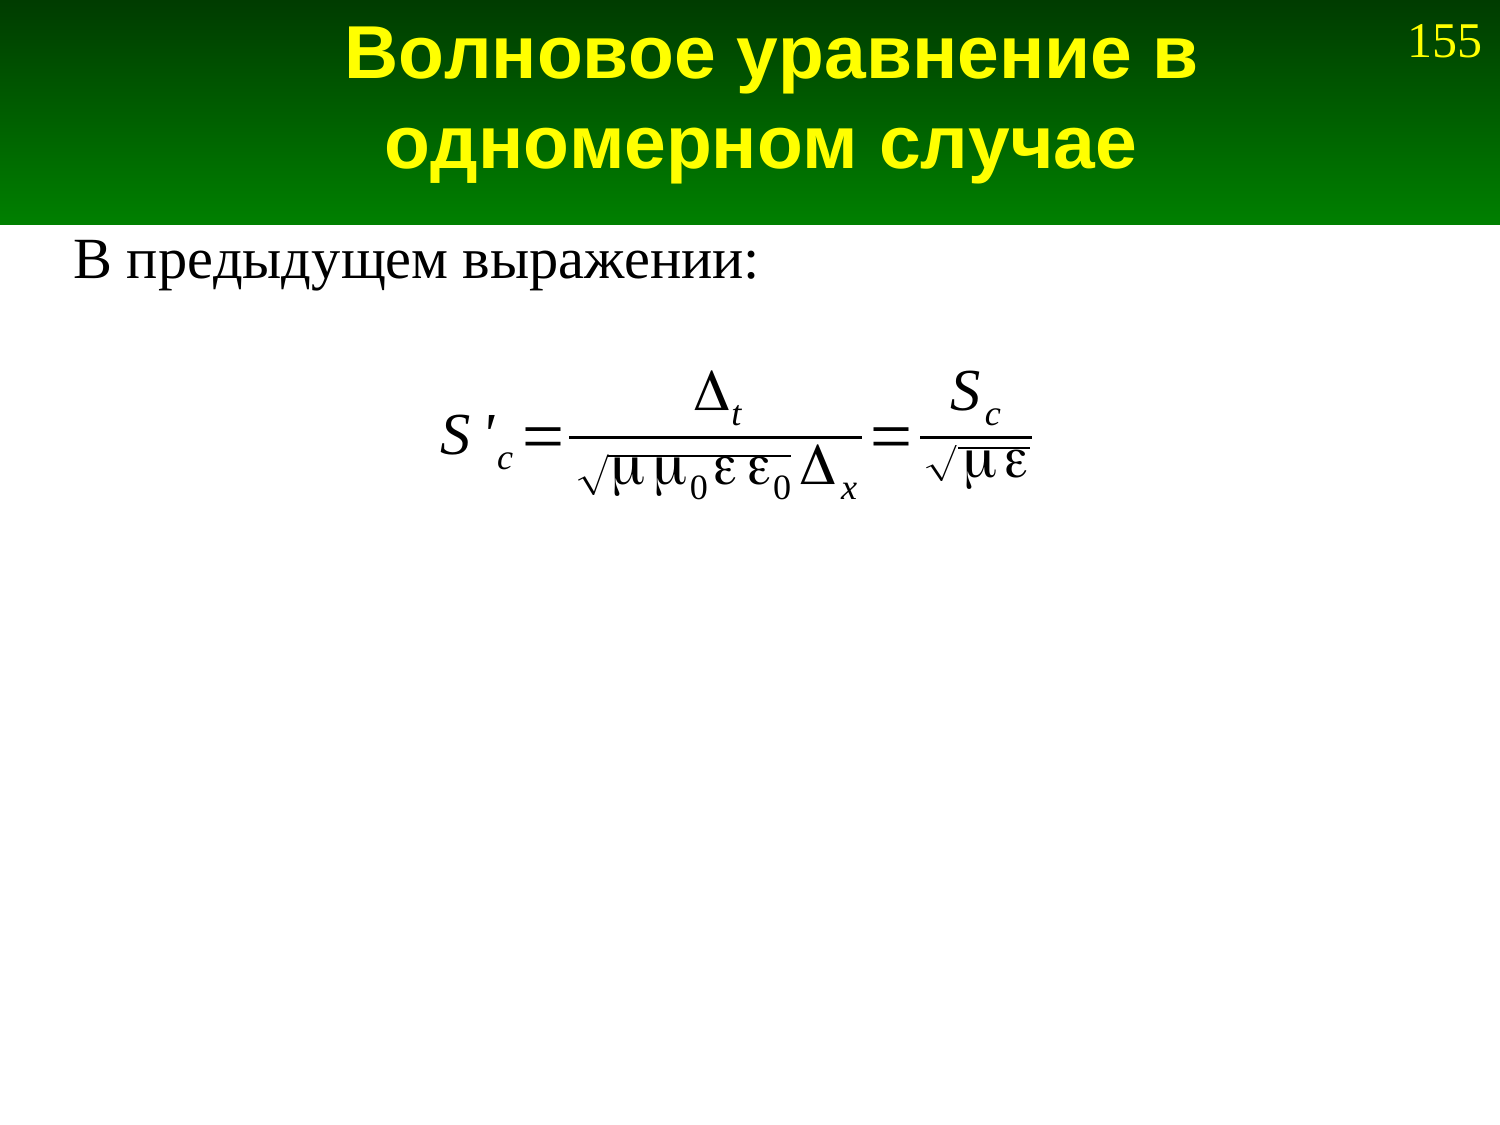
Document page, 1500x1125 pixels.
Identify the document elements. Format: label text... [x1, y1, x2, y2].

text_box В предыдущем выражении: [59, 212, 1441, 384]
chart [425, 357, 1051, 508]
title Волновое уравнение в одномерном случае [123, 0, 1399, 192]
